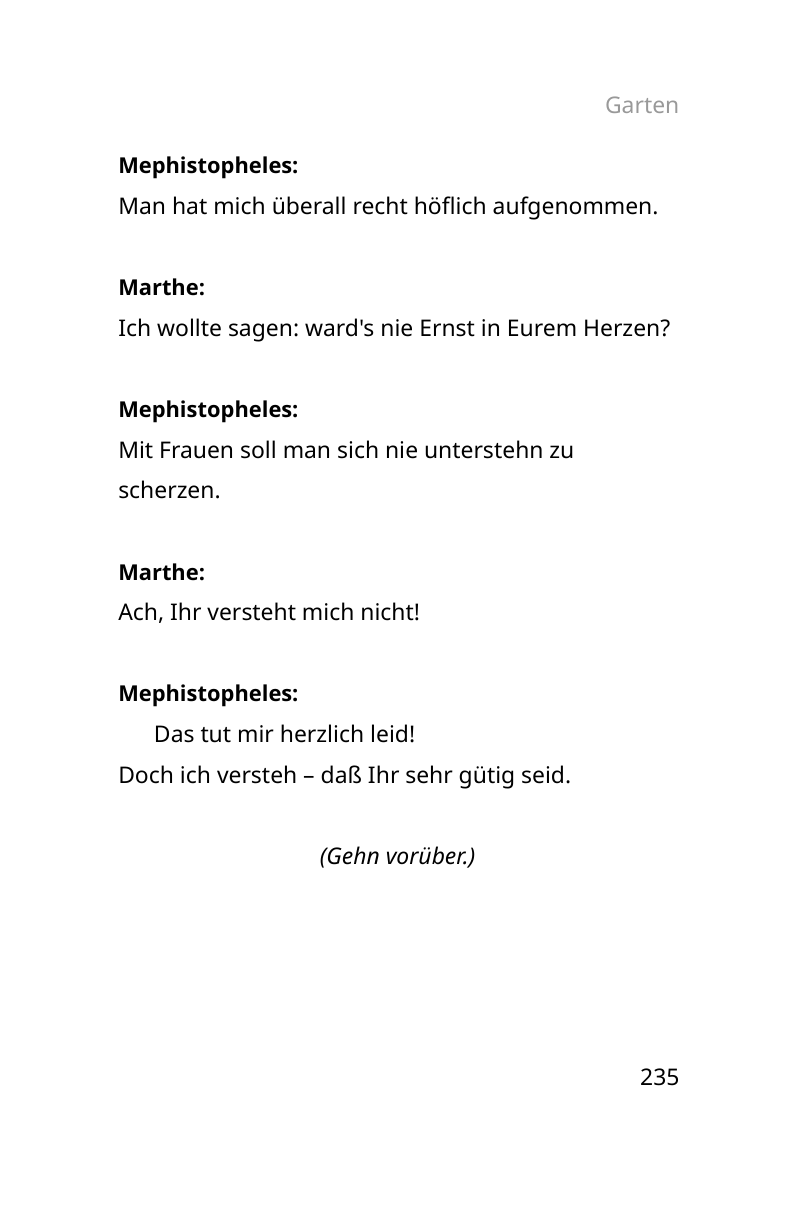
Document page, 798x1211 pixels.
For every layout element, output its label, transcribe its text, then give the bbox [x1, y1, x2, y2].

text Mephistopheles: Das tut mir herzlich leid! Doch ich versteh – daß Ihr sehr gütig seid. [118, 654, 679, 790]
text (Gehn vorüber.) [118, 817, 679, 871]
text Mephistopheles: Man hat mich überall recht höflich aufgenommen. [118, 149, 679, 221]
text Mephistopheles: Mit Frauen soll man sich nie unterstehn zu scherzen. [118, 370, 679, 506]
text Marthe: Ach, Ihr versteht mich nicht! [118, 533, 679, 627]
text Marthe: Ich wollte sagen: ward's nie Ernst in Eurem Herzen? [118, 248, 679, 343]
